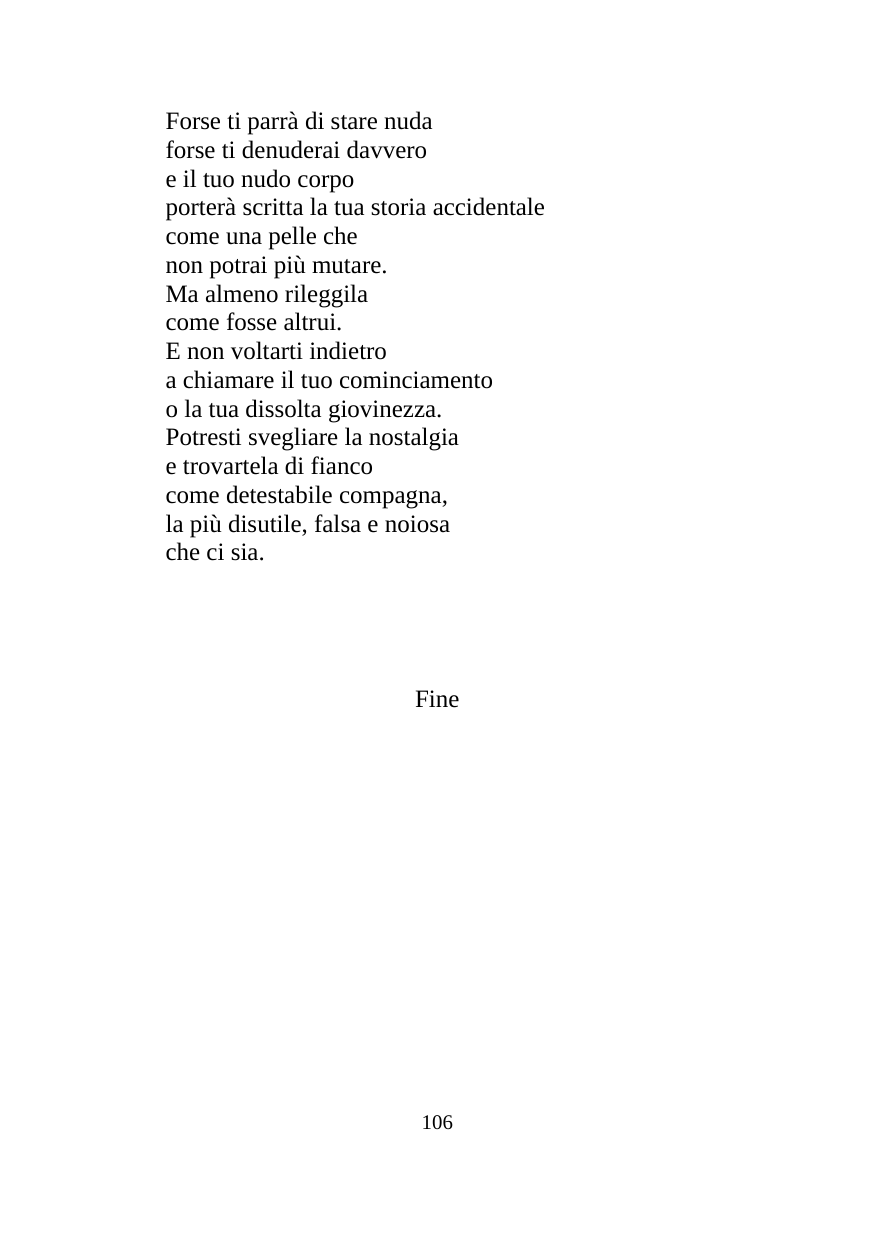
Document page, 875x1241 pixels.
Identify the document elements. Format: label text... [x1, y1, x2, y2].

text che ci sia. [165, 537, 768, 566]
text Forse ti parrà di stare nuda forse ti denuderai davvero e il tuo nudo corpo porterà scritta la tua storia accidentale come una pelle che non potrai più mutare. Ma almeno rileggila come fosse altrui. E non voltarti indietro a chiamare il tuo cominciamento o la tua dissolta giovinezza. Potresti svegliare la nostalgia e trovartela di fianco come detestabile compagna, la più disutile, falsa e noiosa [165, 106, 768, 537]
text Fine [106, 684, 768, 713]
